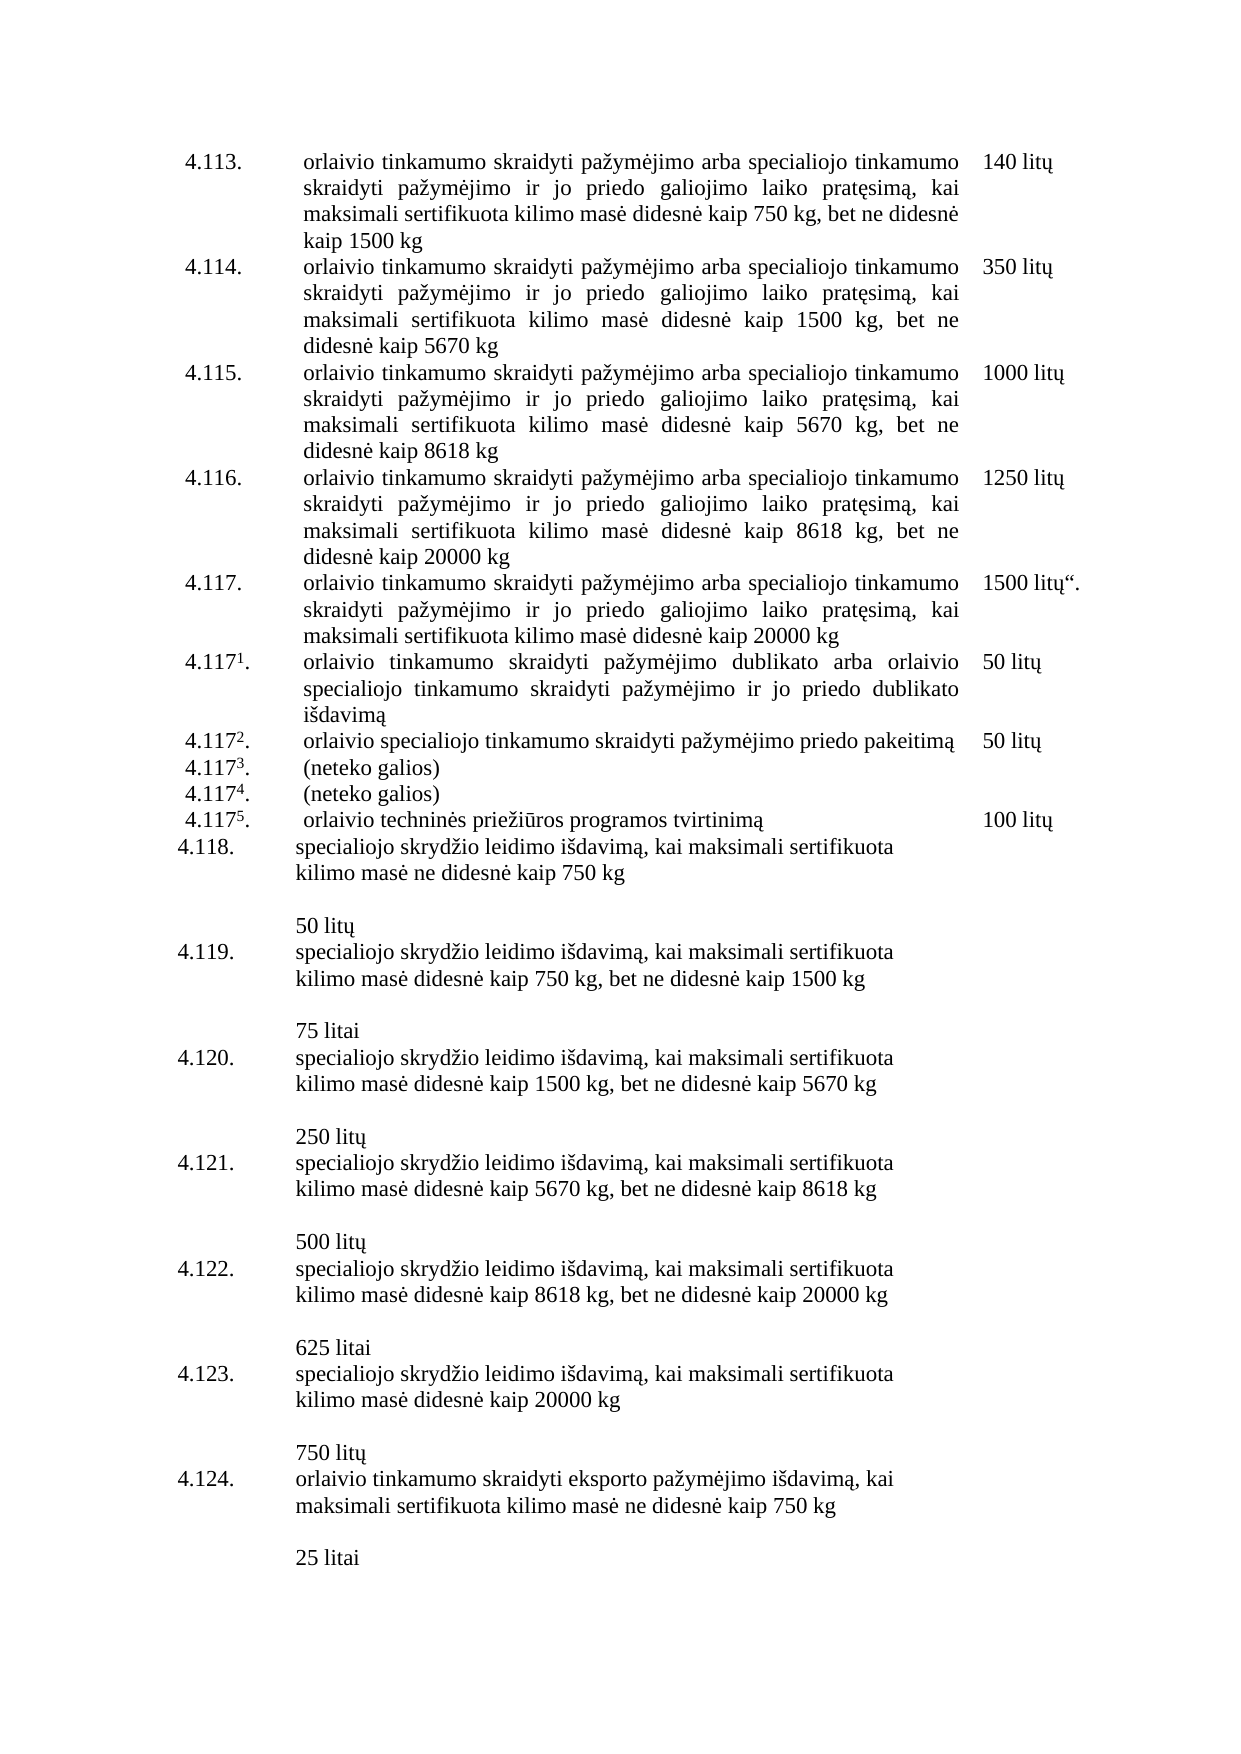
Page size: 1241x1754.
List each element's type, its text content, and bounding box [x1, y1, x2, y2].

text 4.122. specialiojo skrydžio leidimo išdavimą, kai maksimali sertifikuota kilimo masė didesnė kaip 8618 kg, bet ne didesnė kaip 20000 kg 625 litai [177, 1254, 945, 1360]
table_cell [971, 754, 1144, 780]
table_cell 4.1175. [174, 807, 292, 833]
text 4.120. specialiojo skrydžio leidimo išdavimą, kai maksimali sertifikuota kilimo masė didesnė kaip 1500 kg, bet ne didesnė kaip 5670 kg 250 litų [177, 1044, 945, 1149]
table_cell 4.1174. [174, 780, 292, 807]
table_cell (neteko galios) [292, 780, 971, 807]
text 4.124. orlaivio tinkamumo skraidyti eksporto pažymėjimo išdavimą, kai maksimali sertifikuota kilimo masė ne didesnė kaip 750 kg 25 litai [177, 1465, 945, 1571]
table_cell 4.113. [174, 148, 292, 253]
table_cell 4.1173. [174, 754, 292, 780]
text 4.121. specialiojo skrydžio leidimo išdavimą, kai maksimali sertifikuota kilimo masė didesnė kaip 5670 kg, bet ne didesnė kaip 8618 kg 500 litų [177, 1149, 945, 1254]
table_cell 50 litų [971, 649, 1144, 727]
table_cell 100 litų [971, 807, 1144, 833]
table_cell 1250 litų [971, 464, 1144, 569]
table_cell 350 litų [971, 253, 1144, 358]
table_cell 4.1171. [174, 649, 292, 727]
table_cell orlaivio specialiojo tinkamumo skraidyti pažymėjimo priedo pakeitimą [292, 728, 971, 754]
text 4.118. specialiojo skrydžio leidimo išdavimą, kai maksimali sertifikuota kilimo masė ne didesnė kaip 750 kg 50 litų [177, 833, 945, 938]
table_cell 4.117. [174, 569, 292, 648]
table_cell 1000 litų [971, 359, 1144, 464]
table_cell 50 litų [971, 728, 1144, 754]
table_cell orlaivio tinkamumo skraidyti pažymėjimo arba specialiojo tinkamumo skraidyti pažymėjimo ir jo priedo galiojimo laiko pratęsimą, kai maksimali sertifikuota kilimo masė didesnė kaip 8618 kg, bet ne didesnė kaip 20000 kg [292, 464, 971, 569]
table_cell 4.114. [174, 253, 292, 358]
text 4.119. specialiojo skrydžio leidimo išdavimą, kai maksimali sertifikuota kilimo masė didesnė kaip 750 kg, bet ne didesnė kaip 1500 kg 75 litai [177, 938, 945, 1044]
table_cell orlaivio tinkamumo skraidyti pažymėjimo arba specialiojo tinkamumo skraidyti pažymėjimo ir jo priedo galiojimo laiko pratęsimą, kai maksimali sertifikuota kilimo masė didesnė kaip 1500 kg, bet ne didesnė kaip 5670 kg [292, 253, 971, 358]
table_cell 140 litų [971, 148, 1144, 253]
table_cell (neteko galios) [292, 754, 971, 780]
table_cell 4.115. [174, 359, 292, 464]
table_cell orlaivio tinkamumo skraidyti pažymėjimo dublikato arba orlaivio specialiojo tinkamumo skraidyti pažymėjimo ir jo priedo dublikato išdavimą [292, 649, 971, 727]
table_cell orlaivio techninės priežiūros programos tvirtinimą [292, 807, 971, 833]
text 4.123. specialiojo skrydžio leidimo išdavimą, kai maksimali sertifikuota kilimo masė didesnė kaip 20000 kg 750 litų [177, 1360, 945, 1465]
table_cell [971, 780, 1144, 807]
table_cell orlaivio tinkamumo skraidyti pažymėjimo arba specialiojo tinkamumo skraidyti pažymėjimo ir jo priedo galiojimo laiko pratęsimą, kai maksimali sertifikuota kilimo masė didesnė kaip 20000 kg [292, 569, 971, 648]
table_cell orlaivio tinkamumo skraidyti pažymėjimo arba specialiojo tinkamumo skraidyti pažymėjimo ir jo priedo galiojimo laiko pratęsimą, kai maksimali sertifikuota kilimo masė didesnė kaip 750 kg, bet ne didesnė kaip 1500 kg [292, 148, 971, 253]
table_cell orlaivio tinkamumo skraidyti pažymėjimo arba specialiojo tinkamumo skraidyti pažymėjimo ir jo priedo galiojimo laiko pratęsimą, kai maksimali sertifikuota kilimo masė didesnė kaip 5670 kg, bet ne didesnė kaip 8618 kg [292, 359, 971, 464]
table_cell 4.116. [174, 464, 292, 569]
table_cell 1500 litų“. [971, 569, 1144, 648]
table_cell 4.1172. [174, 728, 292, 754]
